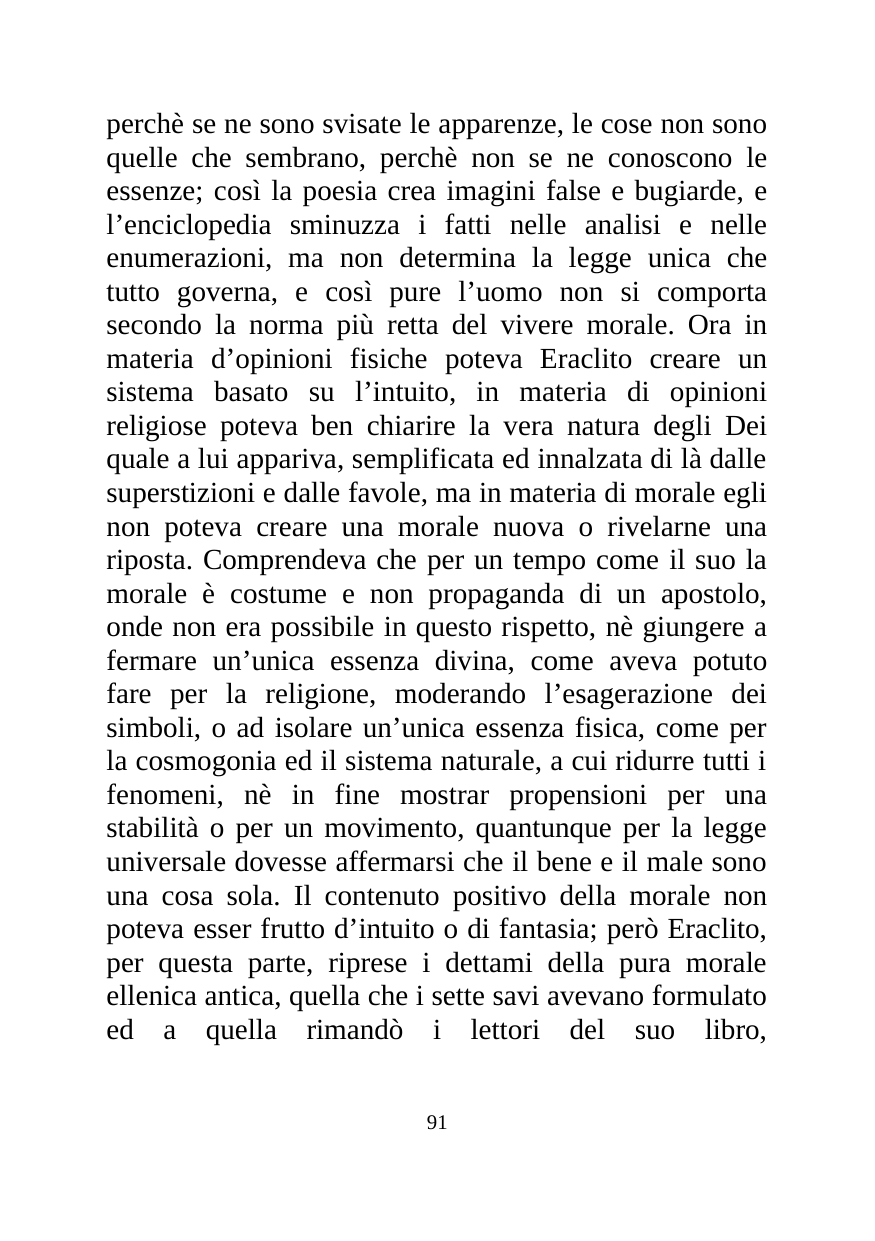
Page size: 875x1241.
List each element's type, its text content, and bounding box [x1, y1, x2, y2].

text perchè se ne sono svisate le apparenze, le cose non sono quelle che sembrano, perchè non se ne conoscono le essenze; così la poesia crea imagini false e bugiarde, e l’enciclopedia sminuzza i fatti nelle analisi e nelle enumerazioni, ma non determina la legge unica che tutto governa, e così pure l’uomo non si comporta secondo la norma più retta del vivere morale. Ora in materia d’opinioni fisiche poteva Eraclito creare un sistema basato su l’intuito, in materia di opinioni religiose poteva ben chiarire la vera natura degli Dei quale a lui appariva, semplificata ed innalzata di là dalle superstizioni e dalle favole, ma in materia di morale egli non poteva creare una morale nuova o rivelarne una riposta. Comprendeva che per un tempo come il suo la morale è costume e non propaganda di un apostolo, onde non era possibile in questo rispetto, nè giungere a fermare un’unica essenza divina, come aveva potuto fare per la religione, moderando l’esagerazione dei simboli, o ad isolare un’unica essenza fisica, come per la cosmogonia ed il sistema naturale, a cui ridurre tutti i fenomeni, nè in fine mostrar propensioni per una stabilità o per un movimento, quantunque per la legge universale dovesse affermarsi che il bene e il male sono una cosa sola. Il contenuto positivo della morale non poteva esser frutto d’intuito o di fantasia; però Eraclito, per questa parte, riprese i dettami della pura morale ellenica antica, quella che i sette savi avevano formulato ed a quella rimandò i lettori del suo libro, [106, 106, 768, 1045]
